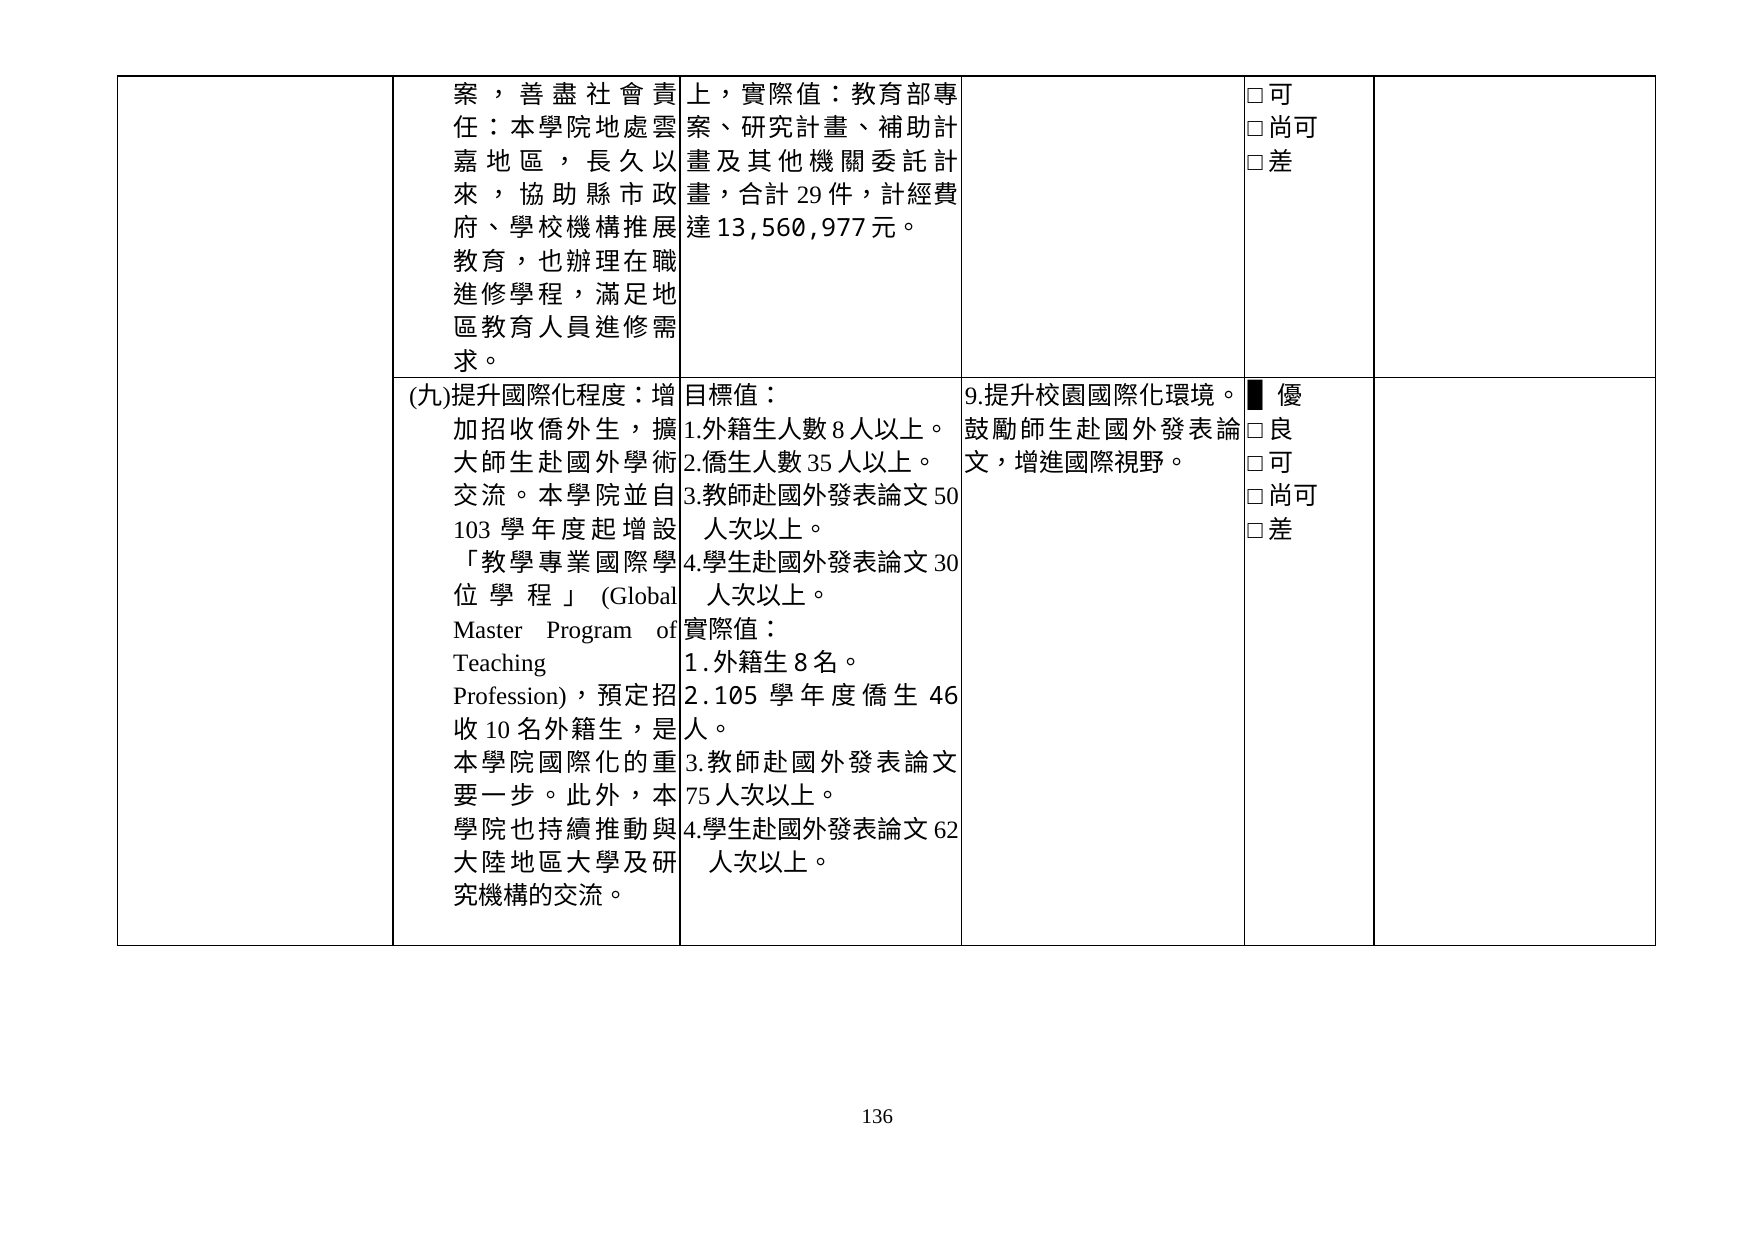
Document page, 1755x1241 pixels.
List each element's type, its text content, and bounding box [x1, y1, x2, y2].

table_cell [962, 77, 1244, 377]
table_cell (九)提升國際化程度：增加招收僑外生，擴大師生赴國外學術交流。本學院並自103學年度起增設「教學專業國際學位學程」(Global Master Program of Teaching Profession)，預定招收10名外籍生，是本學院國際化的重要一步。此外，本學院也持續推動與大陸地區大學及研究機構的交流。 [394, 378, 679, 945]
table_cell □ 可 □ 尚可 □ 差 [1245, 77, 1373, 377]
table_cell 上，實際值：教育部專案、研究計畫、補助計畫及其他機關委託計畫，合計29件，計經費達13,560,977元。 [681, 77, 961, 377]
table_cell 目標值： 1.外籍生人數8人以上。 2.僑生人數35人以上。 3.教師赴國外發表論文50人次以上。 4.學生赴國外發表論文30人次以上。 實際值： 1.外籍生8名。 2.105學年度僑生46人。 3.教師赴國外發表論文75人次以上。 4.學生赴國外發表論文62人次以上。 [681, 378, 961, 945]
table_cell [1375, 77, 1655, 377]
table_cell [1375, 378, 1655, 945]
table_cell [118, 77, 392, 945]
table_cell █ 優 □ 良 □ 可 □ 尚可 □ 差 [1245, 378, 1373, 945]
table_cell 9.提升校園國際化環境。鼓勵師生赴國外發表論文，增進國際視野。 [962, 378, 1244, 945]
table_cell 案，善盡社會責任：本學院地處雲嘉地區，長久以來，協助縣市政府、學校機構推展教育，也辦理在職進修學程，滿足地區教育人員進修需求。 [394, 77, 679, 377]
